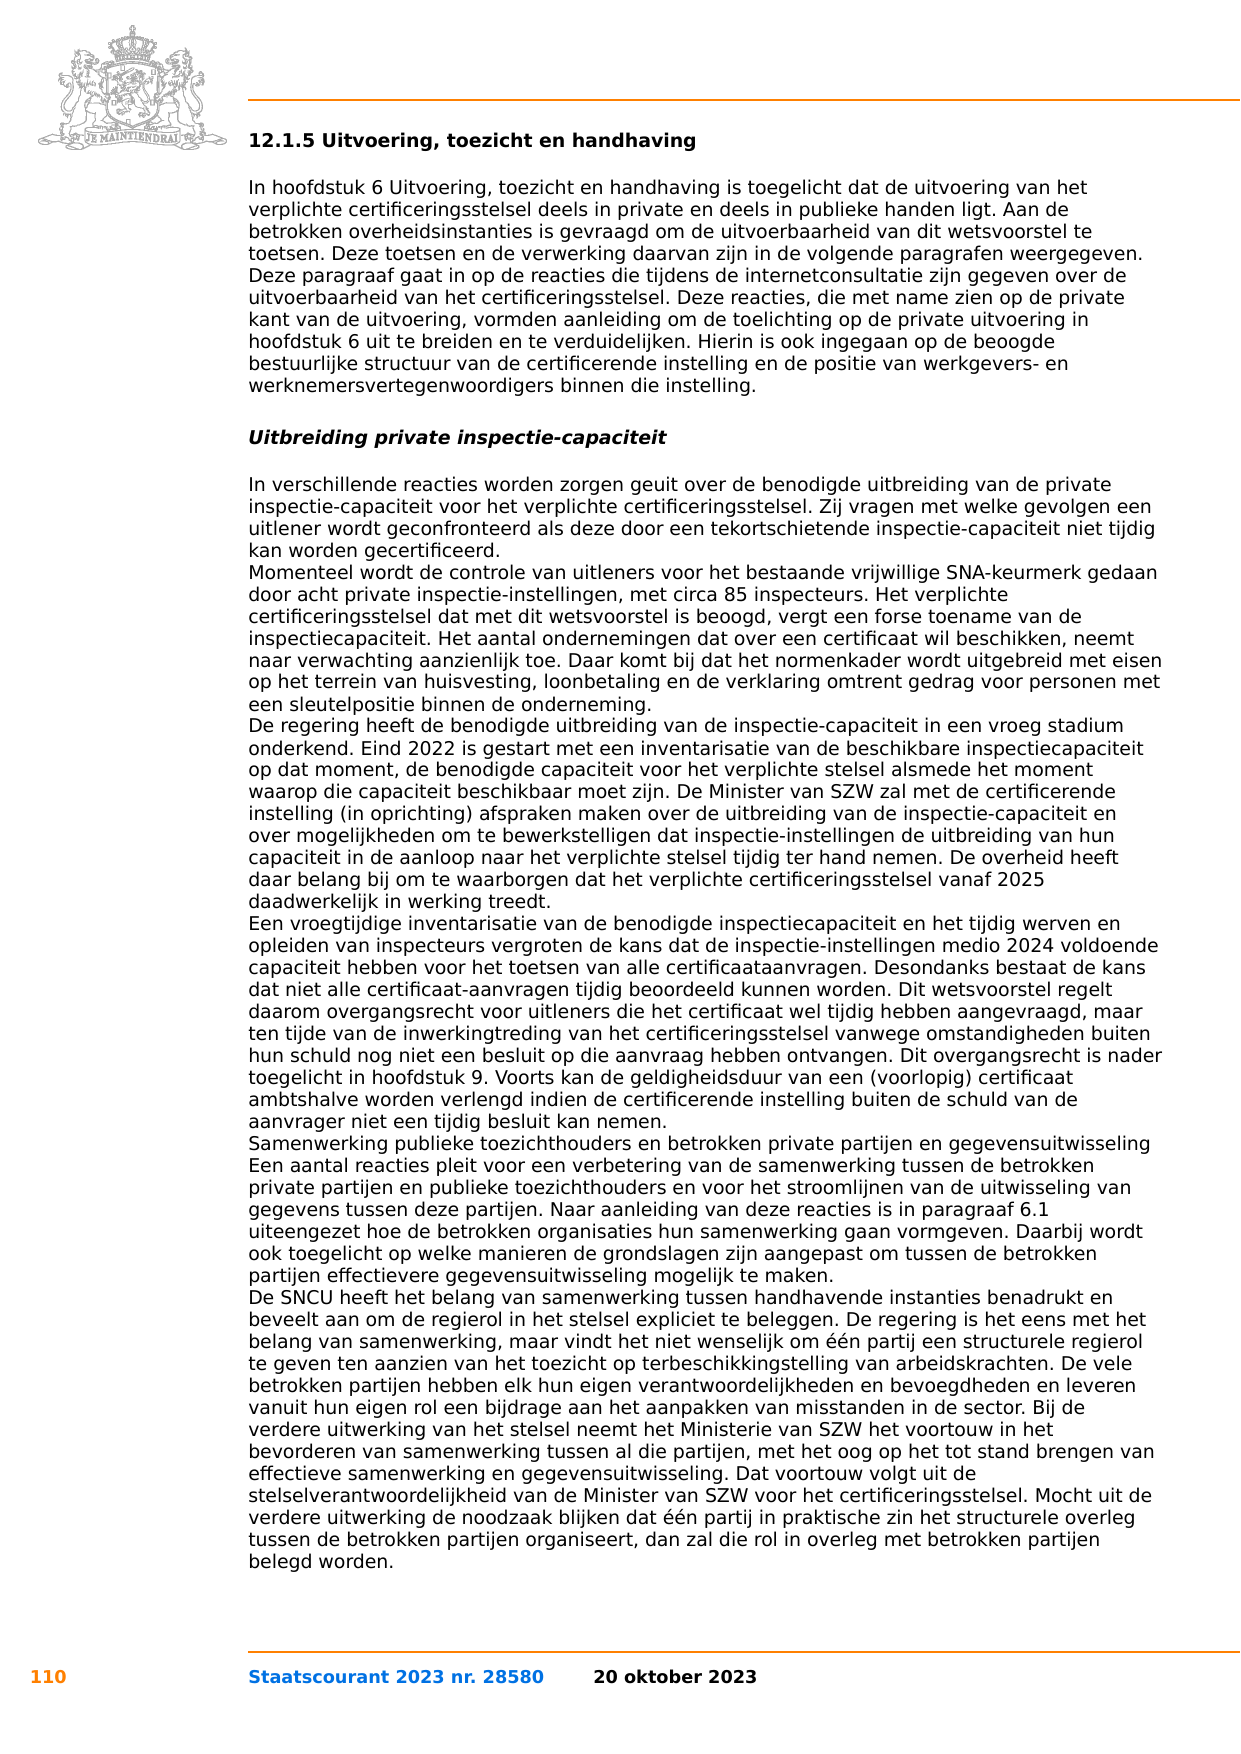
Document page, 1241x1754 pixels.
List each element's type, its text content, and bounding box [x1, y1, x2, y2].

text Een aantal reacties pleit voor een verbetering van de samenwerking tussen de betrokken private partijen en publieke toezichthouders en voor het stroomlijnen van de uitwisseling van gegevens tussen deze partijen. Naar aanleiding van deze reacties is in paragraaf 6.1 uiteengezet hoe de betrokken organisaties hun samenwerking gaan vormgeven. Daarbij wordt ook toegelicht op welke manieren de grondslagen zijn aangepast om tussen de betrokken partijen effectievere gegevensuitwisseling mogelijk te maken. [248, 1155, 1163, 1287]
text De regering heeft de benodigde uitbreiding van de inspectie-capaciteit in een vroeg stadium onderkend. Eind 2022 is gestart met een inventarisatie van de beschikbare inspectiecapaciteit op dat moment, de benodigde capaciteit voor het verplichte stelsel alsmede het moment waarop die capaciteit beschikbaar moet zijn. De Minister van SZW zal met de certificerende instelling (in oprichting) afspraken maken over de uitbreiding van de inspectie-capaciteit en over mogelijkheden om te bewerkstelligen dat inspectie-instellingen de uitbreiding van hun capaciteit in de aanloop naar het verplichte stelsel tijdig ter hand nemen. De overheid heeft daar belang bij om te waarborgen dat het verplichte certificeringsstelsel vanaf 2025 daadwerkelijk in werking treedt. [248, 715, 1163, 913]
subtitle Uitbreiding private inspectie-capaciteit [248, 427, 1163, 449]
text De SNCU heeft het belang van samenwerking tussen handhavende instanties benadrukt en beveelt aan om de regierol in het stelsel expliciet te beleggen. De regering is het eens met het belang van samenwerking, maar vindt het niet wenselijk om één partij een structurele regierol te geven ten aanzien van het toezicht op terbeschikkingstelling van arbeidskrachten. De vele betrokken partijen hebben elk hun eigen verantwoordelijkheden en bevoegdheden en leveren vanuit hun eigen rol een bijdrage aan het aanpakken van misstanden in de sector. Bij de verdere uitwerking van het stelsel neemt het Ministerie van SZW het voortouw in het bevorderen van samenwerking tussen al die partijen, met het oog op het tot stand brengen van effectieve samenwerking en gegevensuitwisseling. Dat voortouw volgt uit de stelselverantwoordelijkheid van de Minister van SZW voor het certificeringsstelsel. Mocht uit de verdere uitwerking de noodzaak blijken dat één partij in praktische zin het structurele overleg tussen de betrokken partijen organiseert, dan zal die rol in overleg met betrokken partijen belegd worden. [248, 1287, 1163, 1573]
text In verschillende reacties worden zorgen geuit over de benodigde uitbreiding van de private inspectie-capaciteit voor het verplichte certificeringsstelsel. Zij vragen met welke gevolgen een uitlener wordt geconfronteerd als deze door een tekortschietende inspectie-capaciteit niet tijdig kan worden gecertificeerd. [248, 474, 1163, 562]
subtitle 12.1.5 Uitvoering, toezicht en handhaving [248, 130, 1163, 152]
text Een vroegtijdige inventarisatie van de benodigde inspectiecapaciteit en het tijdig werven en opleiden van inspecteurs vergroten de kans dat de inspectie-instellingen medio 2024 voldoende capaciteit hebben voor het toetsen van alle certificaataanvragen. Desondanks bestaat de kans dat niet alle certificaat-aanvragen tijdig beoordeeld kunnen worden. Dit wetsvoorstel regelt daarom overgangsrecht voor uitleners die het certificaat wel tijdig hebben aangevraagd, maar ten tijde van de inwerkingtreding van het certificeringsstelsel vanwege omstandigheden buiten hun schuld nog niet een besluit op die aanvraag hebben ontvangen. Dit overgangsrecht is nader toegelicht in hoofdstuk 9. Voorts kan de geldigheidsduur van een (voorlopig) certificaat ambtshalve worden verlengd indien de certificerende instelling buiten de schuld van de aanvrager niet een tijdig besluit kan nemen. [248, 913, 1163, 1133]
picture [38, 25, 227, 150]
text Momenteel wordt de controle van uitleners voor het bestaande vrijwillige SNA-keurmerk gedaan door acht private inspectie-instellingen, met circa 85 inspecteurs. Het verplichte certificeringsstelsel dat met dit wetsvoorstel is beoogd, vergt een forse toename van de inspectiecapaciteit. Het aantal ondernemingen dat over een certificaat wil beschikken, neemt naar verwachting aanzienlijk toe. Daar komt bij dat het normenkader wordt uitgebreid met eisen op het terrein van huisvesting, loonbetaling en de verklaring omtrent gedrag voor personen met een sleutelpositie binnen de onderneming. [248, 562, 1163, 715]
text In hoofdstuk 6 Uitvoering, toezicht en handhaving is toegelicht dat de uitvoering van het verplichte certificeringsstelsel deels in private en deels in publieke handen ligt. Aan de betrokken overheidsinstanties is gevraagd om de uitvoerbaarheid van dit wetsvoorstel te toetsen. Deze toetsen en de verwerking daarvan zijn in de volgende paragrafen weergegeven. Deze paragraaf gaat in op de reacties die tijdens de internetconsultatie zijn gegeven over de uitvoerbaarheid van het certificeringsstelsel. Deze reacties, die met name zien op de private kant van de uitvoering, vormden aanleiding om de toelichting op de private uitvoering in hoofdstuk 6 uit te breiden en te verduidelijken. Hierin is ook ingegaan op de beoogde bestuurlijke structuur van de certificerende instelling en de positie van werkgevers- en werknemersvertegenwoordigers binnen die instelling. [248, 177, 1163, 397]
text Samenwerking publieke toezichthouders en betrokken private partijen en gegevensuitwisseling [248, 1133, 1163, 1155]
